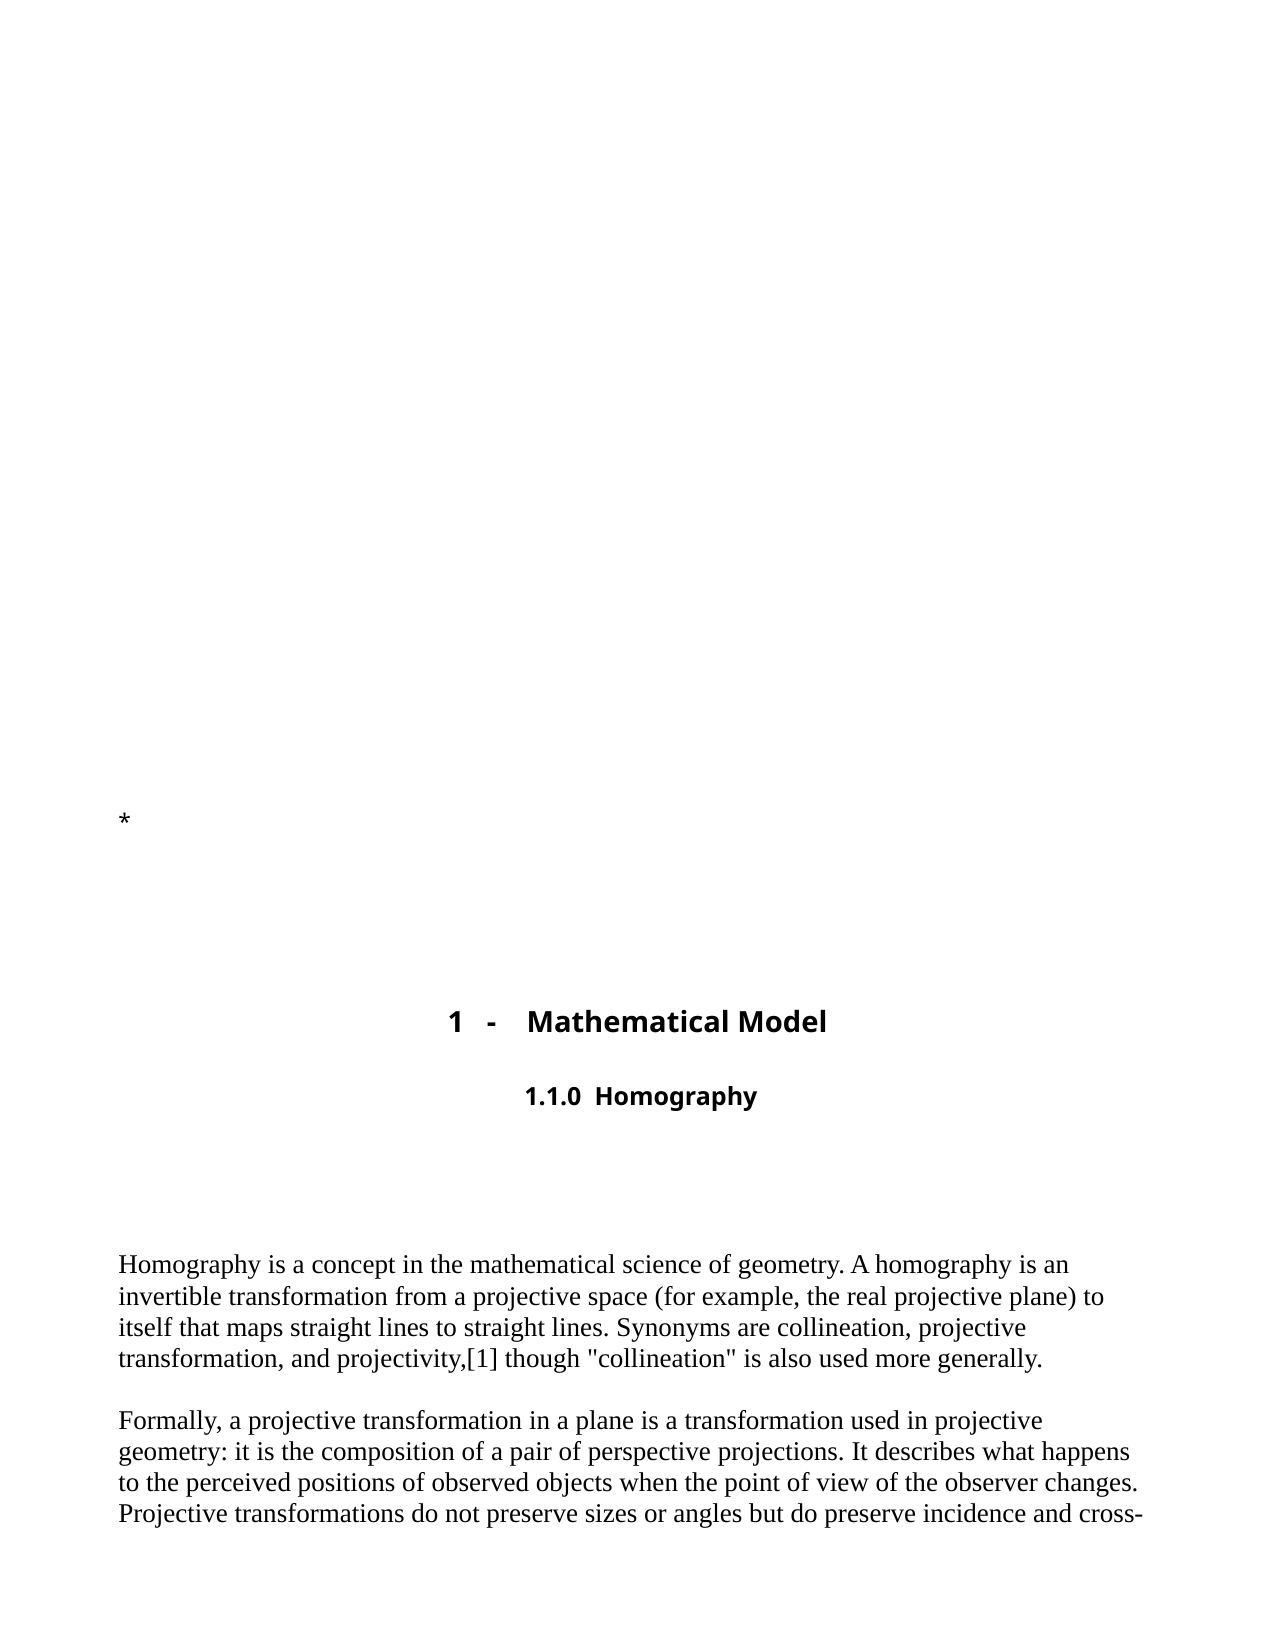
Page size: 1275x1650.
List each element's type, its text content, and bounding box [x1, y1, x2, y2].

text 1 - Mathematical Model [118, 1002, 1157, 1041]
text Formally, a projective transformation in a plane is a transformation used in projective geometry: it is the composition of a pair of perspective projections. It describes what happens to the perceived positions of observed objects when the point of view of the observer changes. Projective transformations do not preserve sizes or angles but do preserve incidence and cross- [118, 1404, 1157, 1529]
text * [118, 806, 1157, 837]
text Homography is a concept in the mathematical science of geometry. A homography is an invertible transformation from a projective space (for example, the real projective plane) to itself that maps straight lines to straight lines. Synonyms are collineation, projective transformation, and projectivity,[1] though "collineation" is also used more generally. [118, 1248, 1157, 1373]
text 1.1.0 Homography [118, 1078, 1157, 1112]
